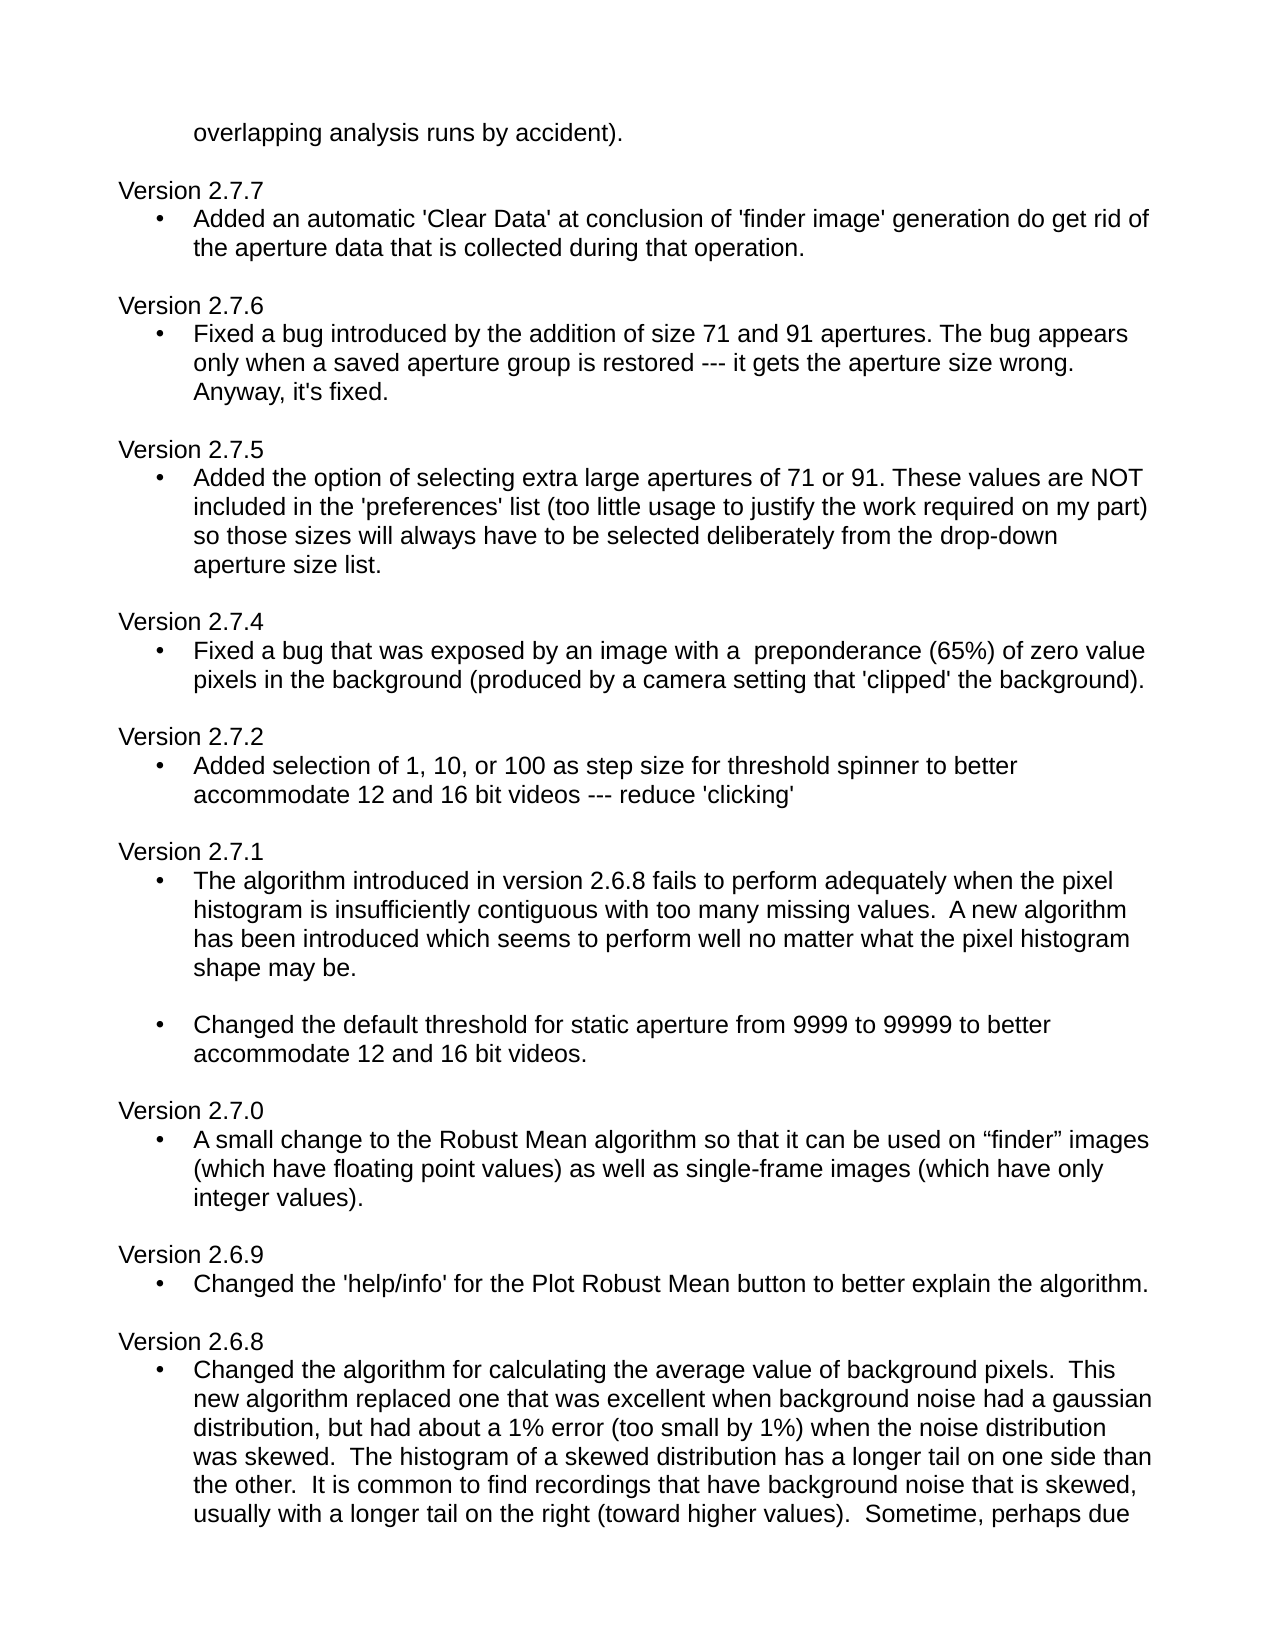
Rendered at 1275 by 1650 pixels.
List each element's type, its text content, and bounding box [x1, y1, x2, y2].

text Version 2.7.5 [118, 434, 1157, 463]
list Added selection of 1, 10, or 100 as step size for threshold spinner to better accommodate 12 and 16 bit videos --- reduce 'clicking' [156, 751, 1157, 809]
text Version 2.7.1 [118, 837, 1157, 866]
list Added the option of selecting extra large apertures of 71 or 91. These values are NOT included in the 'preferences' list (too little usage to justify the work required on my part) so those sizes will always have to be selected deliberately from the drop-down aperture size list. [156, 463, 1157, 578]
text Version 2.6.9 [118, 1240, 1157, 1269]
list Changed the 'help/info' for the Plot Robust Mean button to better explain the algorithm. [156, 1269, 1157, 1327]
text Version 2.7.2 [118, 722, 1157, 751]
list Changed the default threshold for static aperture from 9999 to 99999 to better accommodate 12 and 16 bit videos. [156, 1010, 1157, 1096]
list Added an automatic 'Clear Data' at conclusion of 'finder image' generation do get rid of the aperture data that is collected during that operation. [156, 204, 1157, 291]
text Version 2.6.8 [118, 1327, 1157, 1355]
text Version 2.7.7 [118, 176, 1157, 204]
list Changed the algorithm for calculating the average value of background pixels. This new algorithm replaced one that was excellent when background noise had a gaussian distribution, but had about a 1% error (too small by 1%) when the noise distribution was skewed. The histogram of a skewed distribution has a longer tail on one side than the other. It is common to find recordings that have background noise that is skewed, usually with a longer tail on the right (toward higher values). Sometime, perhaps due [156, 1355, 1157, 1528]
text Version 2.7.4 [118, 607, 1157, 636]
list Fixed a bug introduced by the addition of size 71 and 91 apertures. The bug appears only when a saved aperture group is restored --- it gets the aperture size wrong. Anyway, it's fixed. [156, 319, 1157, 406]
text Version 2.7.6 [118, 291, 1157, 319]
list Fixed a bug that was exposed by an image with a preponderance (65%) of zero value pixels in the background (produced by a camera setting that 'clipped' the background). [156, 636, 1157, 693]
list A small change to the Robust Mean algorithm so that it can be used on “finder” images (which have floating point values) as well as single-frame images (which have only integer values). [156, 1125, 1157, 1211]
text Version 2.7.0 [118, 1096, 1157, 1125]
list The algorithm introduced in version 2.6.8 fails to perform adequately when the pixel histogram is insufficiently contiguous with too many missing values. A new algorithm has been introduced which seems to perform well no matter what the pixel histogram shape may be. [156, 866, 1157, 1010]
list overlapping analysis runs by accident). [156, 118, 1157, 176]
